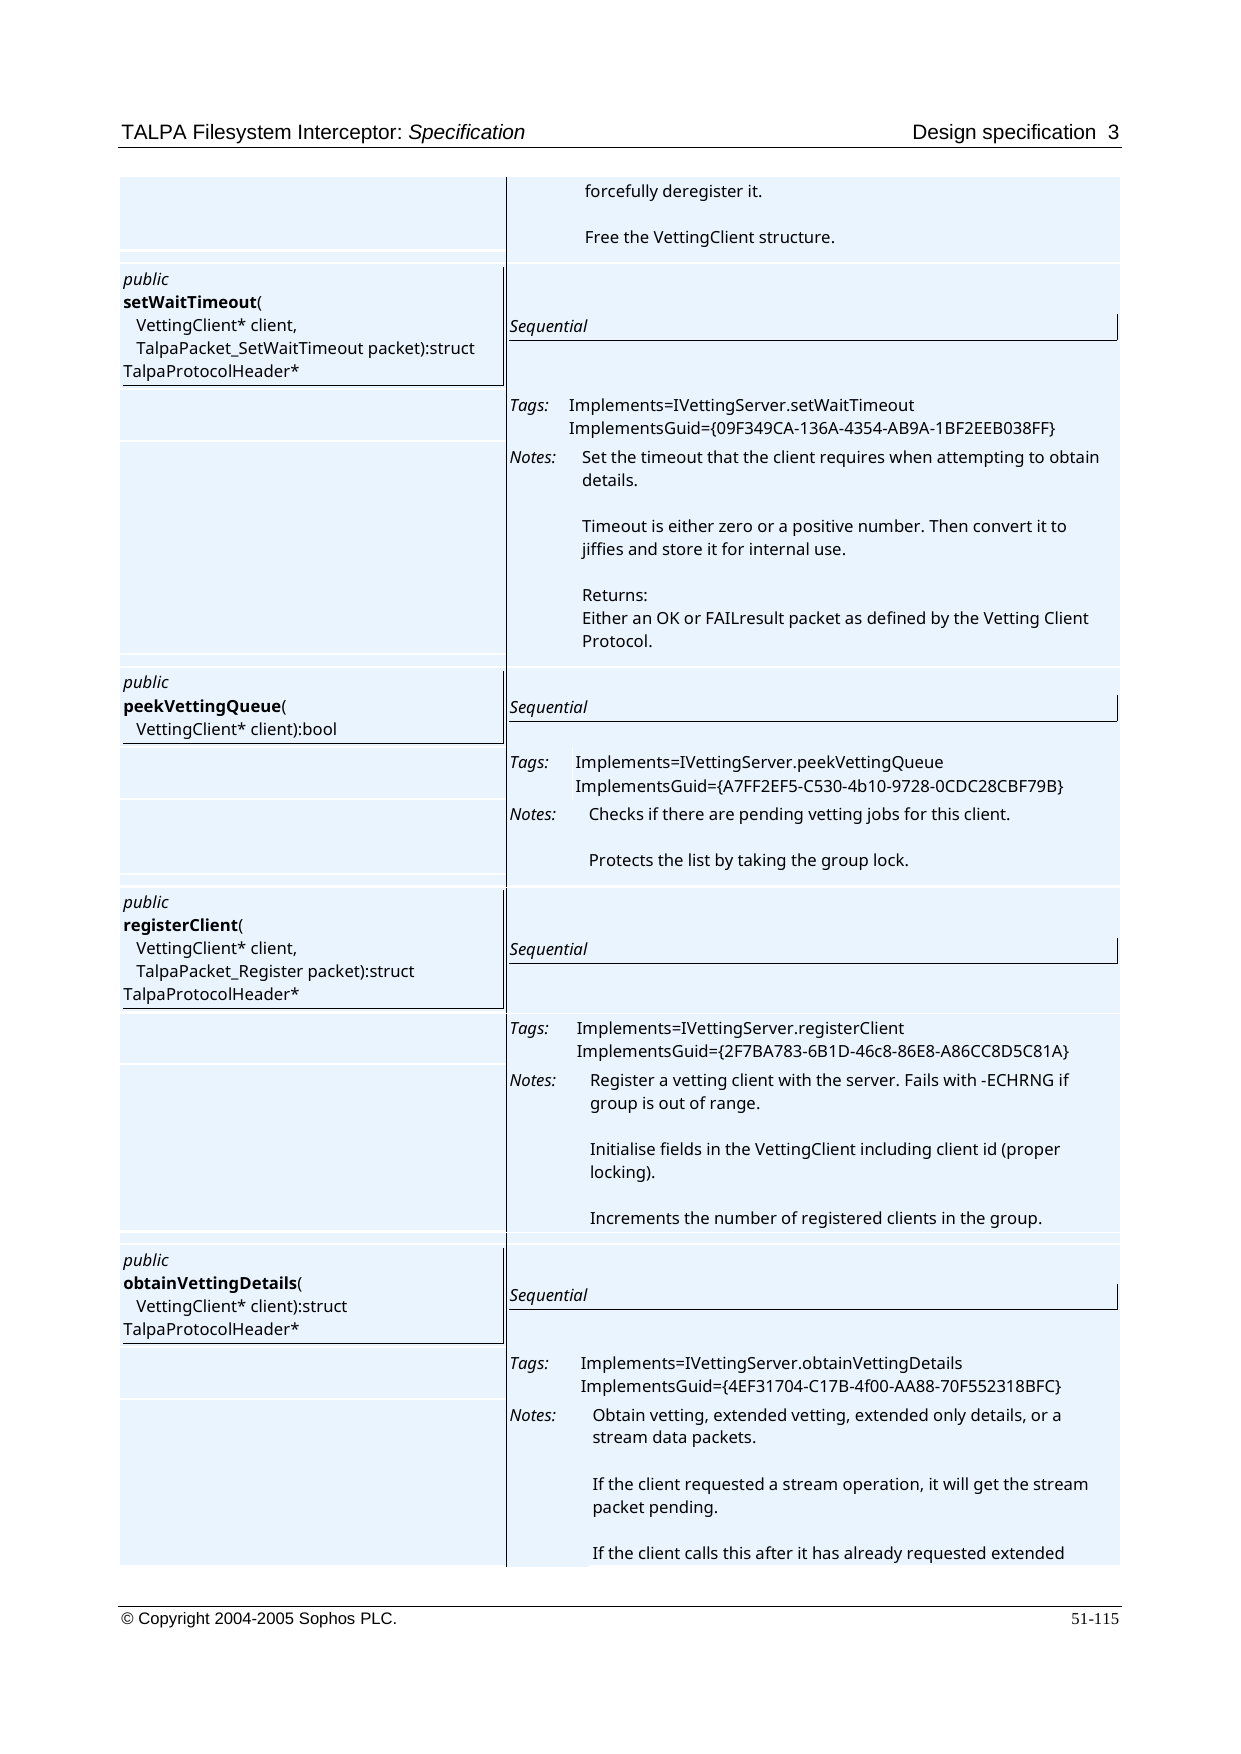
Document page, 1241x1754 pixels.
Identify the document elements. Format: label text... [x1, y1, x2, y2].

table_cell Checks if there are pending vetting jobs for this client. Protects the list by taking the group lock. [586, 800, 1074, 875]
table_header [1101, 1348, 1120, 1400]
table_cell [1074, 800, 1120, 875]
table_cell [120, 1065, 506, 1230]
table_cell public registerClient( VettingClient* client, TalpaPacket_Register packet):struct TalpaProtocolHeader* [120, 888, 506, 1011]
table_header [120, 1348, 506, 1398]
table_cell [1109, 442, 1120, 655]
table_header [1087, 748, 1120, 800]
table_cell [120, 442, 506, 653]
table_header [120, 655, 506, 666]
table_header Tags: [507, 1014, 574, 1065]
table_cell Register a vetting client with the server. Fails with -ECHRNG if group is out of range. Initialise fields in the VettingClient including client id (proper locking). Increments the number of registered clients in the group. [587, 1065, 1109, 1232]
table_header Implements=IVettingServer.registerClient ImplementsGuid={2F7BA783-6B1D-46c8-86E8-A86CC8D5C81A} [574, 1014, 1096, 1065]
table_cell public setWaitTimeout( VettingClient* client, TalpaPacket_SetWaitTimeout packet):struct TalpaProtocolHeader* [120, 264, 506, 388]
table_header Tags: [507, 1348, 578, 1400]
table_header Implements=IVettingServer.obtainVettingDetails ImplementsGuid={4EF31704-C17B-4f00-AA88-70F552318BFC} [578, 1348, 1101, 1400]
table_cell Set the timeout that the client requires when attempting to obtain details. Timeout is either zero or a positive number. Then convert it to jiffies and store it for internal use. Returns: Either an OK or FAILresult packet as defined by the Vetting Client Protocol. [579, 442, 1109, 655]
table_header [1096, 1014, 1120, 1065]
table_cell [1109, 177, 1120, 252]
table_header Tags: [507, 748, 572, 800]
table_header Tags: [507, 390, 566, 442]
table_cell Sequential [507, 1245, 1120, 1348]
table_header [120, 390, 506, 440]
table_header [120, 748, 506, 798]
table_cell [507, 177, 582, 252]
table_header [120, 1233, 506, 1243]
table_header [120, 1014, 506, 1063]
table_header [1096, 390, 1120, 442]
table_header [507, 1233, 1120, 1243]
table_cell [120, 177, 506, 249]
table_header [120, 252, 506, 262]
table_cell [1109, 1065, 1120, 1232]
table_header [120, 1400, 506, 1565]
table_cell public peekVettingQueue( VettingClient* client):bool [120, 668, 506, 746]
table_cell Sequential [507, 264, 1120, 390]
table_header Obtain vetting, extended vetting, extended only details, or a stream data packets. If the client requested a stream operation, it will get the stream packet pending. If the client calls this after it has already requested extended [589, 1400, 1120, 1565]
table_header Implements=IVettingServer.setWaitTimeout ImplementsGuid={09F349CA-136A-4354-AB9A-1BF2EEB038FF} [566, 390, 1096, 442]
table_cell Sequential [507, 888, 1120, 1013]
table_header [120, 875, 506, 885]
table_cell Notes: [507, 800, 586, 875]
table_cell Notes: [507, 442, 579, 655]
table_cell forcefully deregister it. Free the VettingClient structure. [582, 177, 1109, 252]
table_header [507, 875, 1120, 885]
table_cell public obtainVettingDetails( VettingClient* client):struct TalpaProtocolHeader* [120, 1245, 506, 1346]
table_cell Notes: [507, 1065, 587, 1232]
table_header Implements=IVettingServer.peekVettingQueue ImplementsGuid={A7FF2EF5-C530-4b10-9728-0CDC28CBF79B} [573, 748, 1087, 800]
table_cell Sequential [507, 668, 1120, 748]
table_header [507, 655, 1120, 666]
table_header [507, 252, 1120, 262]
table_header Notes: [507, 1400, 589, 1567]
table_cell [120, 800, 506, 873]
